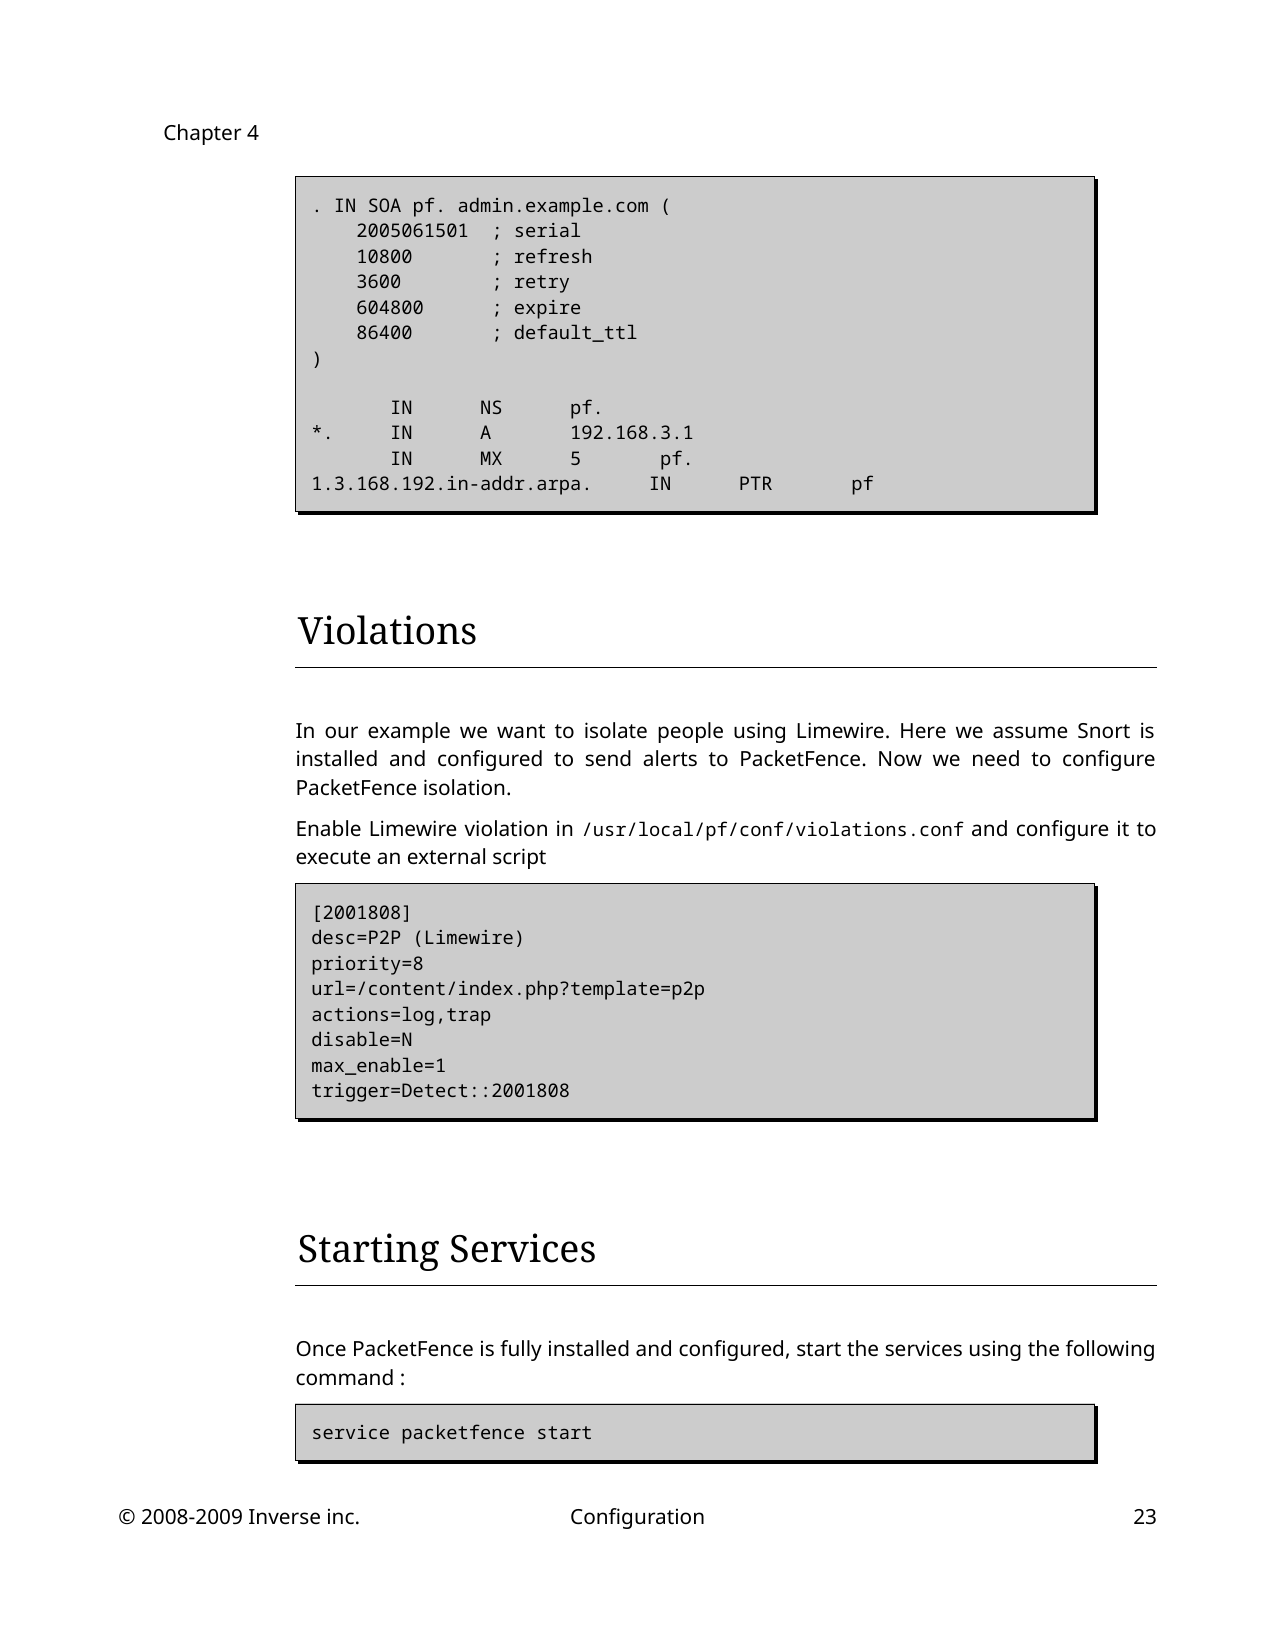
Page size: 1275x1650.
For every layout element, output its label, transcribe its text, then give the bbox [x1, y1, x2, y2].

text service packetfence start [296, 1405, 1094, 1460]
text Once PacketFence is fully installed and configured, start the services using the following command : [295, 1334, 1157, 1391]
text IN NS pf. *. IN A 192.168.3.1 IN MX 5 pf. 1.3.168.192.in-addr.arpa. IN PTR pf [296, 378, 1094, 511]
subtitle Violations [295, 604, 1157, 667]
subtitle Starting Services [295, 1222, 1157, 1285]
text In our example we want to isolate people using Limewire. Here we assume Snort is installed and configured to send alerts to PacketFence. Now we need to configure PacketFence isolation. [295, 716, 1157, 801]
text [2001808] desc=P2P (Limewire) priority=8 url=/content/index.php?template=p2p actions=log,trap disable=N max_enable=1 trigger=Detect::2001808 [296, 884, 1094, 1118]
text Enable Limewire violation in /usr/local/pf/conf/violations.conf and configure it to execute an external script [295, 814, 1157, 871]
text . IN SOA pf. admin.example.com ( 2005061501 ; serial 10800 ; refresh 3600 ; retry 604800 ; expire 86400 ; default_ttl ) [296, 177, 1094, 371]
